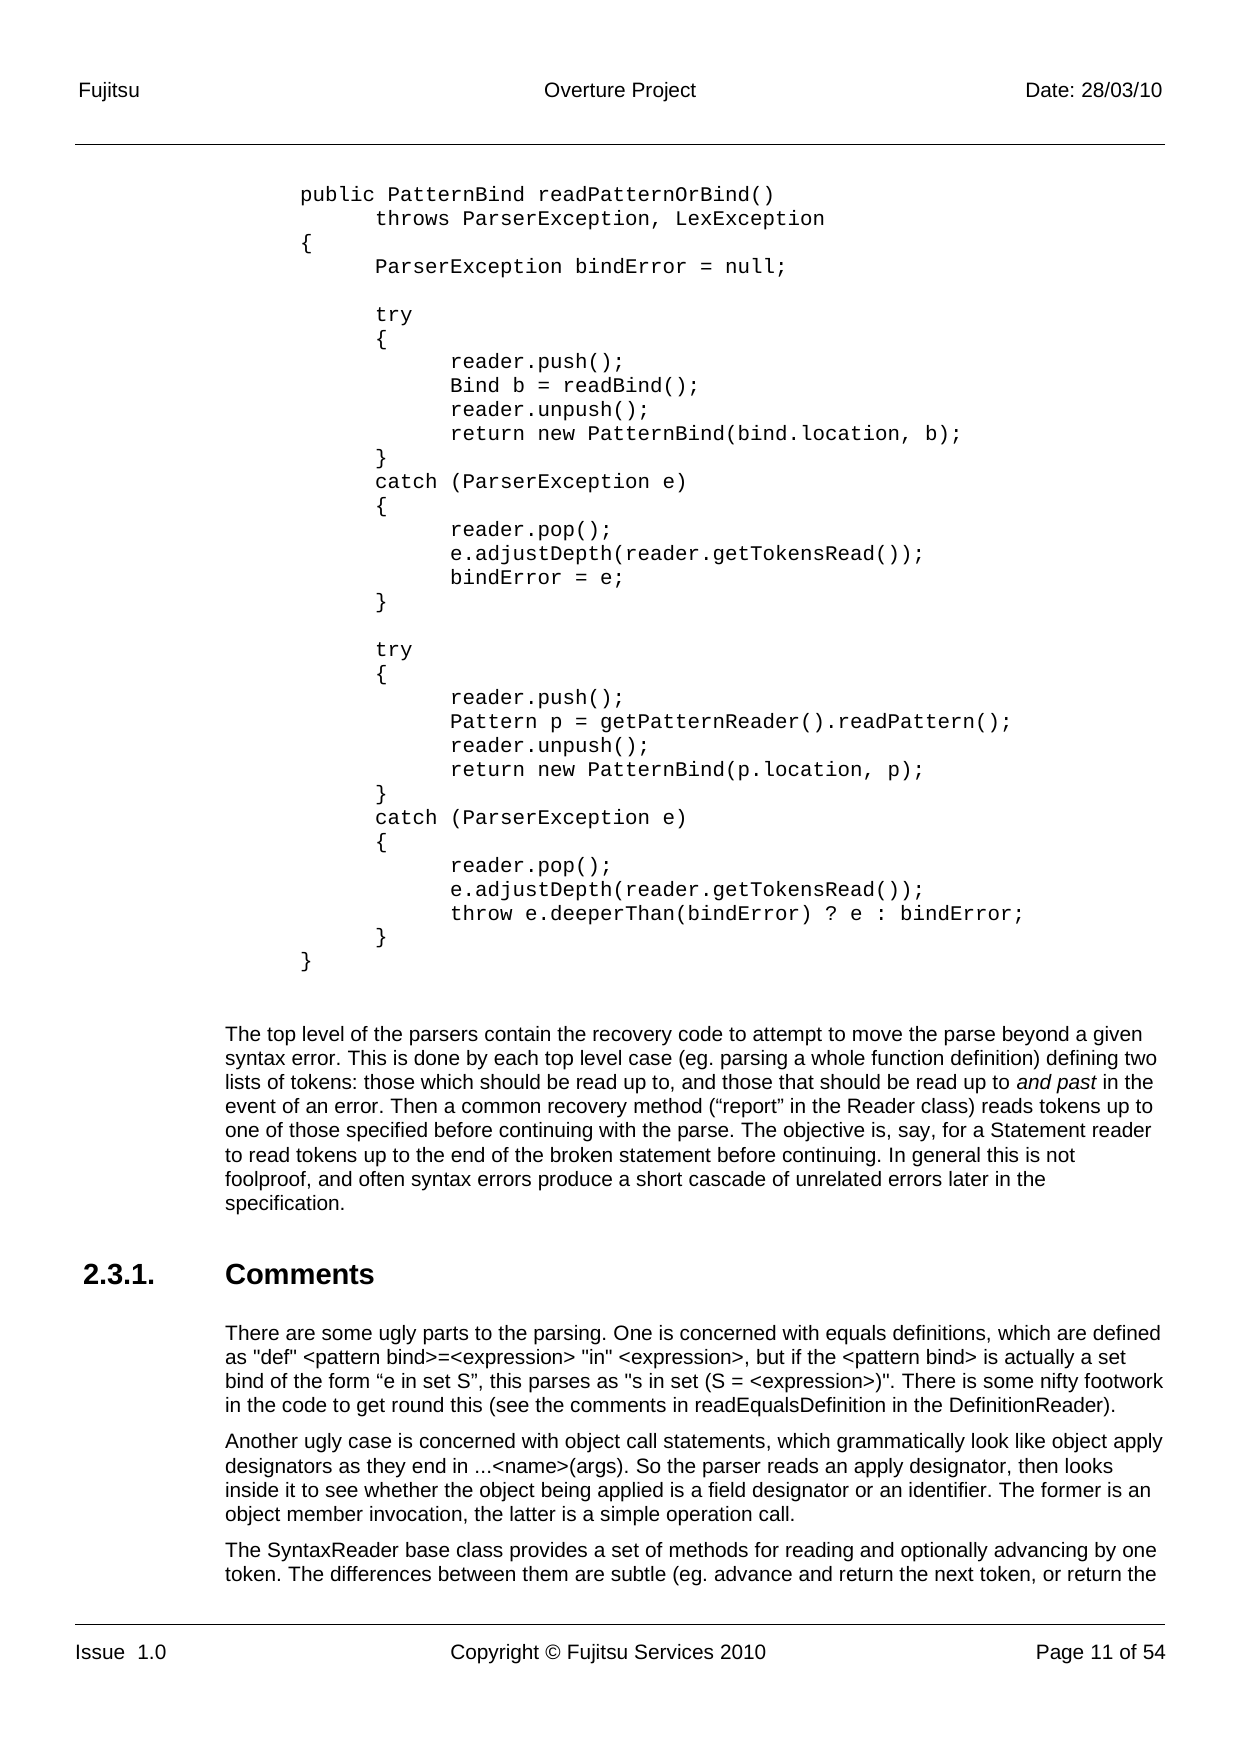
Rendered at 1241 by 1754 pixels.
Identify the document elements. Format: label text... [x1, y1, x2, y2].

text throws ParserException, LexException [225, 208, 1165, 232]
text reader.pop(); [225, 519, 1165, 543]
text ParserException bindError = null; [225, 256, 1165, 279]
text return new PatternBind(p.location, p); [225, 759, 1165, 783]
text } [225, 591, 1165, 615]
text e.adjustDepth(reader.getTokensRead()); [225, 543, 1165, 567]
text reader.push(); [225, 351, 1165, 375]
subtitle Comments [75, 1257, 1165, 1291]
text throw e.deeperThan(bindError) ? e : bindError; [225, 902, 1165, 926]
text Another ugly case is concerned with object call statements, which grammatically look like object apply designators as they end in ...<name>(args). So the parser reads an apply designator, then looks inside it to see whether the object being applied is a field designator or an identifier. The former is an object member invocation, the latter is a simple operation call. [225, 1429, 1165, 1526]
text try [225, 303, 1165, 327]
text public PatternBind readPatternOrBind() [225, 184, 1165, 208]
text reader.pop(); [225, 854, 1165, 878]
text Bind b = readBind(); [225, 375, 1165, 399]
text { [225, 663, 1165, 687]
text bindError = e; [225, 567, 1165, 591]
text catch (ParserException e) [225, 471, 1165, 495]
text catch (ParserException e) [225, 807, 1165, 831]
text { [225, 495, 1165, 519]
text The SyntaxReader base class provides a set of methods for reading and optionally advancing by one token. The differences between them are subtle (eg. advance and return the next token, or return the [225, 1538, 1165, 1586]
text } [225, 783, 1165, 807]
text There are some ugly parts to the parsing. One is concerned with equals definitions, which are defined as "def" <pattern bind>=<expression> "in" <expression>, but if the <pattern bind> is actually a set bind of the form “e in set S”, this parses as "s in set (S = <expression>)". There is some nifty footwork in the code to get round this (see the comments in readEqualsDefinition in the DefinitionReader). [225, 1321, 1165, 1417]
text } [225, 926, 1165, 950]
text { [225, 831, 1165, 854]
text { [225, 232, 1165, 256]
text } [225, 950, 1165, 974]
text try [225, 639, 1165, 663]
text } [225, 447, 1165, 471]
text reader.push(); [225, 687, 1165, 711]
text The top level of the parsers contain the recovery code to attempt to move the parse beyond a given syntax error. This is done by each top level case (eg. parsing a whole function definition) defining two lists of tokens: those which should be read up to, and those that should be read up to and past in the event of an error. Then a common recovery method (“report” in the Reader class) reads tokens up to one of those specified before continuing with the parse. The objective is, say, for a Statement reader to read tokens up to the end of the broken statement before continuing. In general this is not foolproof, and often syntax errors produce a short cascade of unrelated errors later in the specification. [225, 1022, 1165, 1215]
text { [225, 327, 1165, 351]
text reader.unpush(); [225, 735, 1165, 759]
text Pattern p = getPatternReader().readPattern(); [225, 711, 1165, 735]
text reader.unpush(); [225, 399, 1165, 423]
text return new PatternBind(bind.location, b); [225, 423, 1165, 447]
text e.adjustDepth(reader.getTokensRead()); [225, 878, 1165, 902]
